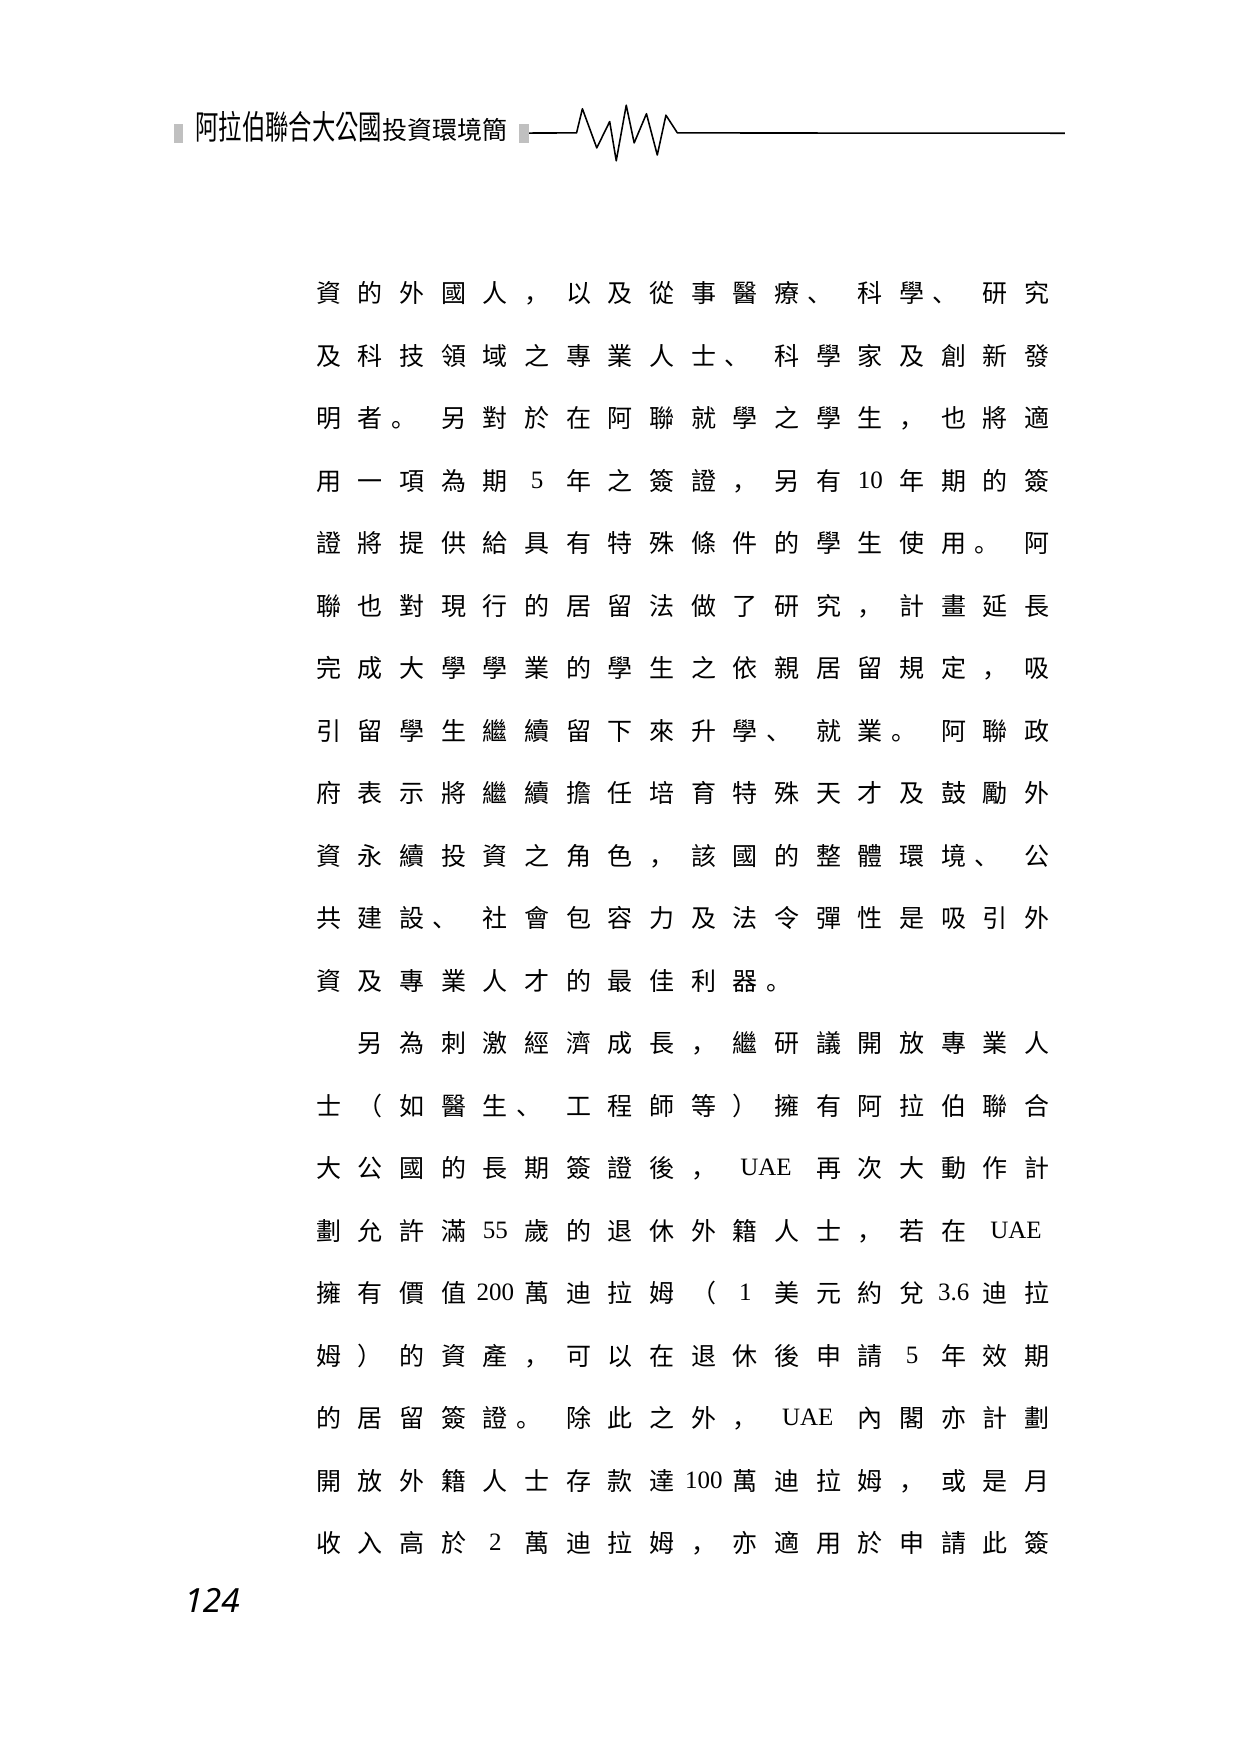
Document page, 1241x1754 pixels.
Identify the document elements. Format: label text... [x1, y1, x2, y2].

text 另為刺激經濟成長，繼研議開放專業人士（如醫生、工程師等）擁有阿拉伯聯合大公國的長期簽證後，UAE再次大動作計劃允許滿55歲的退休外籍人士，若在UAE擁有價值200萬迪拉姆（1美元約兌3.6迪拉姆）的資產，可以在退休後申請5年效期的居留簽證。除此之外，UAE內閣亦計劃開放外籍人士存款達100萬迪拉姆，或是月收入高於2萬迪拉姆，亦適用於申請此簽 [281, 1000, 1058, 1563]
text 資的外國人，以及從事醫療、科學、研究及科技領域之專業人士、科學家及創新發明者。另對於在阿聯就學之學生，也將適用一項為期5年之簽證，另有10年期的簽證將提供給具有特殊條件的學生使用。阿聯也對現行的居留法做了研究，計畫延長完成大學學業的學生之依親居留規定，吸引留學生繼續留下來升學、就業。阿聯政府表示將繼續擔任培育特殊天才及鼓勵外資永續投資之角色，該國的整體環境、公共建設、社會包容力及法令彈性是吸引外資及專業人才的最佳利器。 [281, 250, 1058, 1000]
